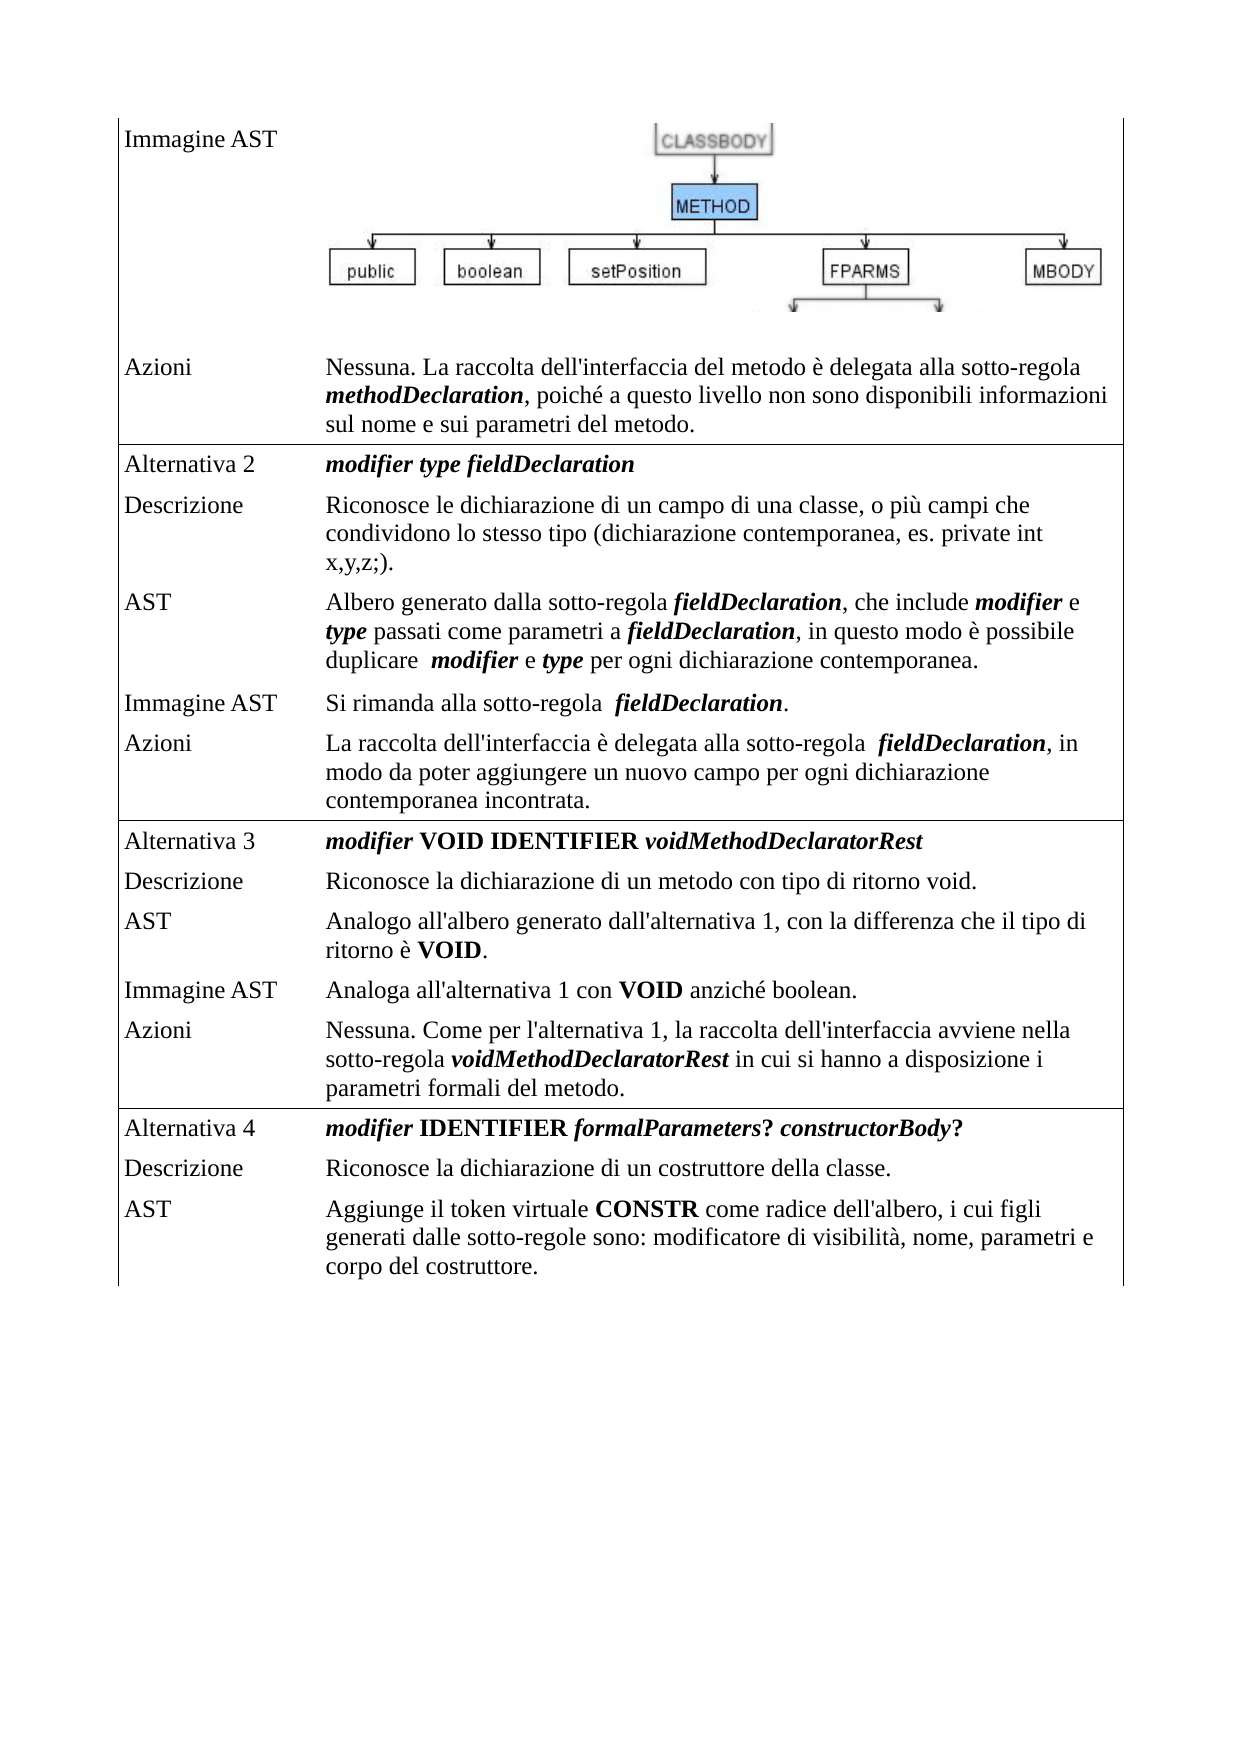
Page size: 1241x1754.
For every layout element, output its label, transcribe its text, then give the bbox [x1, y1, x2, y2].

table_cell [320, 118, 1123, 346]
table_cell Immagine AST [119, 682, 319, 722]
table_cell Analogo all'albero generato dall'alternativa 1, con la differenza che il tipo di ritorno è VOID. [320, 901, 1123, 969]
table_cell Analoga all'alternativa 1 con VOID anziché boolean. [320, 970, 1123, 1010]
table_cell Aggiunge il token virtuale CONSTR come radice dell'albero, i cui figli generati dalle sotto-regole sono: modificatore di visibilità, nome, parametri e corpo del costruttore. [320, 1188, 1123, 1286]
table_cell Riconosce la dichiarazione di un metodo con tipo di ritorno void. [320, 860, 1123, 901]
table_cell AST [119, 901, 319, 969]
table_cell Immagine AST [119, 970, 319, 1010]
table_cell Alternativa 3 [119, 821, 319, 860]
picture [325, 123, 1118, 312]
table_cell Alternativa 2 [119, 445, 319, 484]
table_cell Alternativa 4 [119, 1109, 319, 1148]
table_cell Descrizione [119, 860, 319, 901]
table_cell Riconosce le dichiarazione di un campo di una classe, o più campi che condividono lo stesso tipo (dichiarazione contemporanea, es. private int x,y,z;). [320, 484, 1123, 582]
table_cell Si rimanda alla sotto-regola fieldDeclaration. [320, 682, 1123, 722]
table_cell Immagine AST [119, 118, 319, 346]
table_cell Nessuna. La raccolta dell'interfaccia del metodo è delegata alla sotto-regola methodDeclaration, poiché a questo livello non sono disponibili informazioni sul nome e sui parametri del metodo. [320, 346, 1123, 444]
table_cell AST [119, 1188, 319, 1286]
table_cell La raccolta dell'interfaccia è delegata alla sotto-regola fieldDeclaration, in modo da poter aggiungere un nuovo campo per ogni dichiarazione contemporanea incontrata. [320, 722, 1123, 820]
table_cell AST [119, 582, 319, 682]
table_cell Azioni [119, 1010, 319, 1107]
table_cell modifier type fieldDeclaration [320, 445, 1123, 484]
table_cell Descrizione [119, 1148, 319, 1188]
table_cell Azioni [119, 722, 319, 820]
table_cell Azioni [119, 346, 319, 444]
table_cell Riconosce la dichiarazione di un costruttore della classe. [320, 1148, 1123, 1188]
table_cell Descrizione [119, 484, 319, 582]
table_cell modifier VOID IDENTIFIER voidMethodDeclaratorRest [320, 821, 1123, 860]
table_cell modifier IDENTIFIER formalParameters? constructorBody? [320, 1109, 1123, 1148]
table_cell Nessuna. Come per l'alternativa 1, la raccolta dell'interfaccia avviene nella sotto-regola voidMethodDeclaratorRest in cui si hanno a disposizione i parametri formali del metodo. [320, 1010, 1123, 1107]
table_cell Albero generato dalla sotto-regola fieldDeclaration, che include modifier e type passati come parametri a fieldDeclaration, in questo modo è possibile duplicare modifier e type per ogni dichiarazione contemporanea. [320, 582, 1123, 682]
